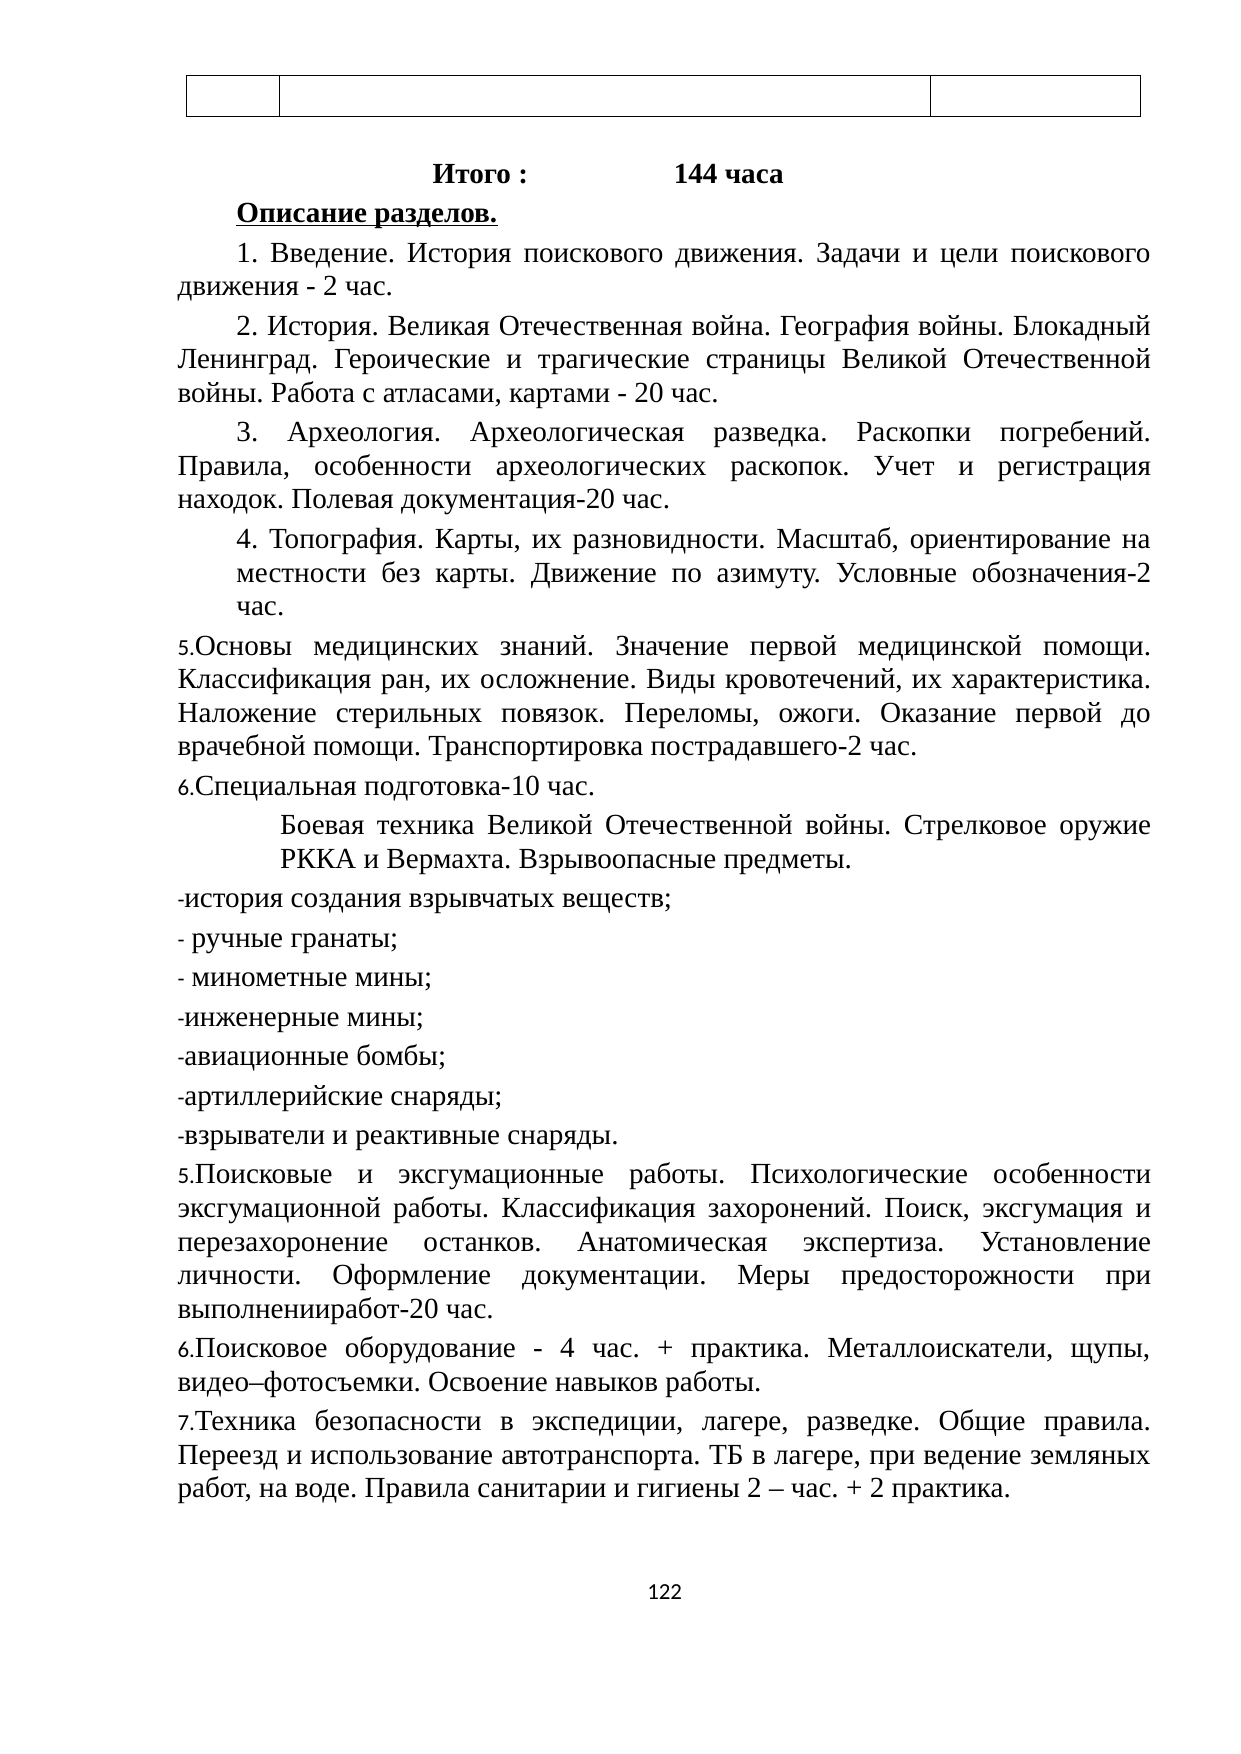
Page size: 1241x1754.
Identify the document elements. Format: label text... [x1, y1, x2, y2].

list инженерные мины; [177, 999, 1152, 1032]
text 3. Археология. Археологическая разведка. Раскопки погребений. Правила, особенности археологических раскопок. Учет и регистрация находок. Полевая документация-20 час. [177, 414, 1152, 515]
list Техника безопасности в экспедиции, лагере, разведке. Общие правила. Переезд и использование автотранспорта. ТБ в лагере, при ведение земляных работ, на воде. Правила санитарии и гигиены 2 – час. + 2 практика. [177, 1403, 1152, 1504]
list взрыватели и реактивные снаряды. [177, 1117, 1152, 1151]
text Описание разделов. [177, 196, 1152, 229]
text 4. Топография. Карты, их разновидности. Масштаб, ориентирование на местности без карты. Движение по азимуту. Условные обозначения-2 час. [236, 521, 1152, 622]
list Основы медицинских знаний. Значение первой медицинской помощи. Классификация ран, их осложнение. Виды кровотечений, их характеристика. Наложение стерильных повязок. Переломы, ожоги. Оказание первой до врачебной помощи. Транспортировка пострадавшего-2 час. [177, 628, 1152, 762]
list минометные мины; [177, 959, 1152, 993]
table_cell [931, 76, 1140, 116]
text Итого : 144 часа [177, 156, 1152, 189]
table_cell [280, 76, 930, 116]
table_cell [187, 76, 279, 116]
list авиационные бомбы; [177, 1038, 1152, 1072]
list Поисковое оборудование - 4 час. + практика. Металлоискатели, щупы, видео–фотосъемки. Освоение навыков работы. [177, 1330, 1152, 1397]
text 2. История. Великая Отечественная война. География войны. Блокадный Ленинград. Героические и трагические страницы Великой Отечественной войны. Работа с атласами, картами - 20 час. [177, 308, 1152, 409]
text Боевая техника Великой Отечественной войны. Стрелковое оружие РККА и Вермахта. Взрывоопасные предметы. [280, 807, 1152, 874]
list артиллерийские снаряды; [177, 1078, 1152, 1111]
list Специальная подготовка-10 час. [177, 768, 1152, 801]
list Поисковые и эксгумационные работы. Психологические особенности эксгумационной работы. Классификация захоронений. Поиск, эксгумация и перезахоронение останков. Анатомическая экспертиза. Установление личности. Оформление документации. Меры предосторожности при выполненииработ-20 час. [177, 1157, 1152, 1324]
text 1. Введение. История поискового движения. Задачи и цели поискового движения - 2 час. [177, 235, 1152, 302]
list история создания взрывчатых веществ; [177, 880, 1152, 914]
list ручные гранаты; [177, 920, 1152, 953]
